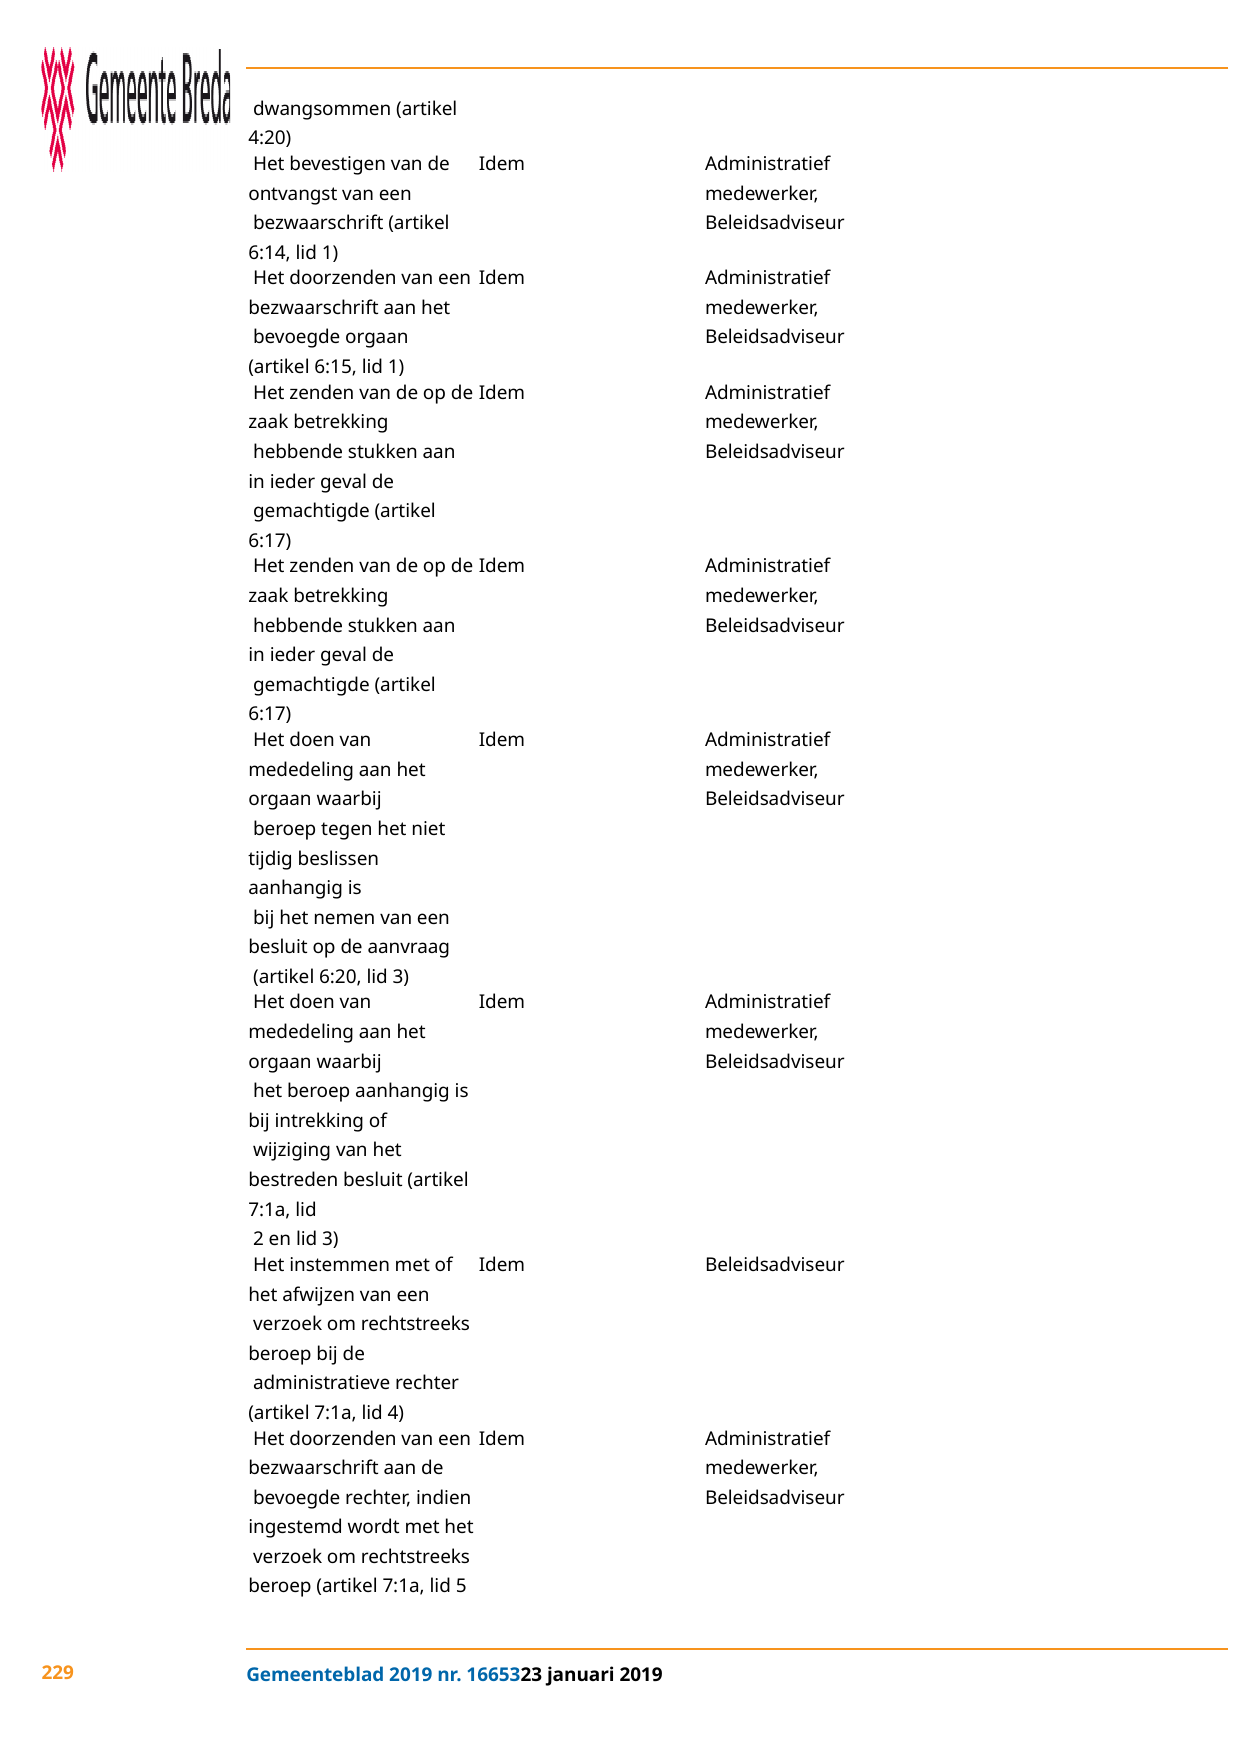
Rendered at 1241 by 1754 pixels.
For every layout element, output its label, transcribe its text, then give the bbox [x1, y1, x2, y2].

table_cell [926, 379, 1152, 553]
table_cell Het zenden van de op de zaak betrekking hebbende stukken aan in ieder geval de gemachtigde (artikel 6:17) [248, 553, 474, 726]
table_cell [926, 726, 1152, 989]
table_cell Administratief medewerker, Beleidsadviseur [700, 265, 926, 379]
table_cell Idem [474, 1425, 700, 1598]
table_cell Idem [474, 150, 700, 264]
table_cell Administratief medewerker, Beleidsadviseur [700, 379, 926, 553]
table_cell [926, 265, 1152, 379]
table_cell [926, 1425, 1152, 1598]
table_cell [926, 150, 1152, 264]
table_cell Het instemmen met of het afwijzen van een verzoek om rechtstreeks beroep bij de administratieve rechter (artikel 7:1a, lid 4) [248, 1251, 474, 1425]
table_cell [926, 95, 1152, 150]
table_cell Idem [474, 553, 700, 726]
table_cell [700, 95, 926, 150]
table_cell Het doen van mededeling aan het orgaan waarbij het beroep aanhangig is bij intrekking of wijziging van het bestreden besluit (artikel 7:1a, lid 2 en lid 3) [248, 989, 474, 1251]
table_cell Het doorzenden van een bezwaarschrift aan het bevoegde orgaan (artikel 6:15, lid 1) [248, 265, 474, 379]
table_cell dwangsommen (artikel 4:20) [248, 95, 474, 150]
table_cell Idem [474, 265, 700, 379]
table_cell Het zenden van de op de zaak betrekking hebbende stukken aan in ieder geval de gemachtigde (artikel 6:17) [248, 379, 474, 553]
table_cell Beleidsadviseur [700, 1251, 926, 1425]
table_cell Het doen van mededeling aan het orgaan waarbij beroep tegen het niet tijdig beslissen aanhangig is bij het nemen van een besluit op de aanvraag (artikel 6:20, lid 3) [248, 726, 474, 989]
table_cell [926, 1251, 1152, 1425]
table_cell [926, 989, 1152, 1251]
table_cell Idem [474, 726, 700, 989]
table_cell Administratief medewerker, Beleidsadviseur [700, 989, 926, 1251]
table_cell [474, 95, 700, 150]
table_cell Het bevestigen van de ontvangst van een bezwaarschrift (artikel 6:14, lid 1) [248, 150, 474, 264]
table_cell Idem [474, 379, 700, 553]
table_cell Administratief medewerker, Beleidsadviseur [700, 1425, 926, 1598]
table_cell Administratief medewerker, Beleidsadviseur [700, 150, 926, 264]
table_cell Idem [474, 1251, 700, 1425]
table_cell [926, 553, 1152, 726]
table_cell Administratief medewerker, Beleidsadviseur [700, 553, 926, 726]
table_cell Administratief medewerker, Beleidsadviseur [700, 726, 926, 989]
picture [41, 47, 231, 172]
table_cell Het doorzenden van een bezwaarschrift aan de bevoegde rechter, indien ingestemd wordt met het verzoek om rechtstreeks beroep (artikel 7:1a, lid 5 [248, 1425, 474, 1598]
table_cell Idem [474, 989, 700, 1251]
